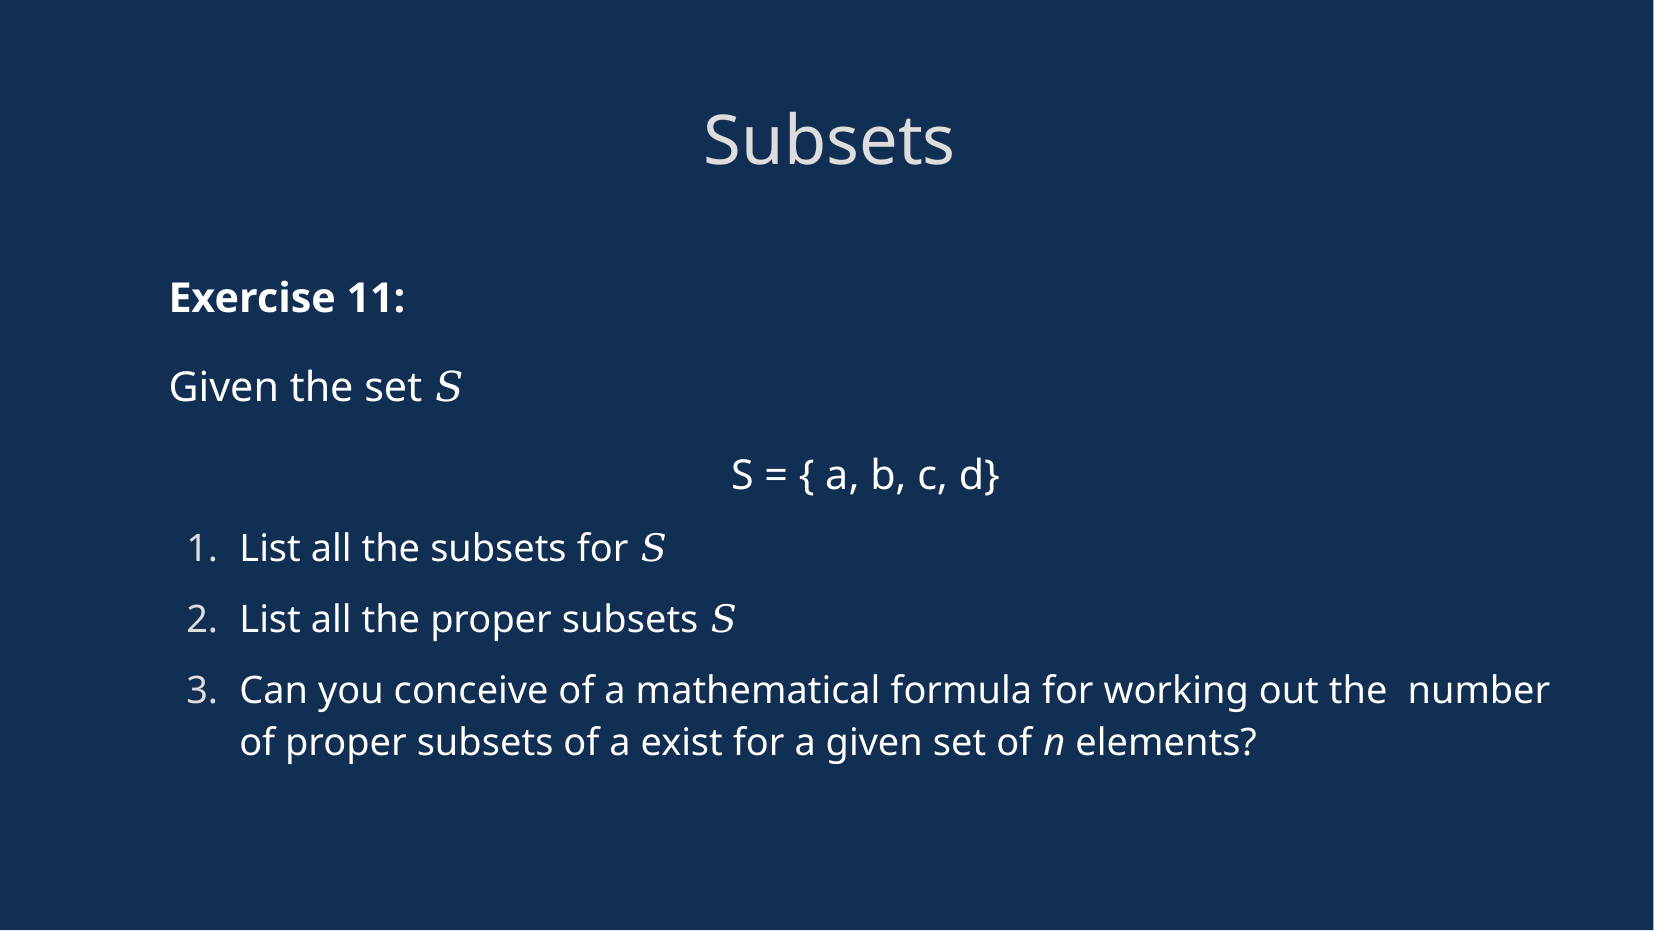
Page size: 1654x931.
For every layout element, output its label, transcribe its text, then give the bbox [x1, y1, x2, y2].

title Subsets [97, 56, 1563, 220]
list Exercise 11: Given the set 𝑆 S = { a, b, c, d} List all the subsets for 𝑆 List all the proper subsets 𝑆 Can you conceive of a mathematical formula for working out the number of proper subsets of a exist for a given set of n elements? [97, 268, 1563, 806]
